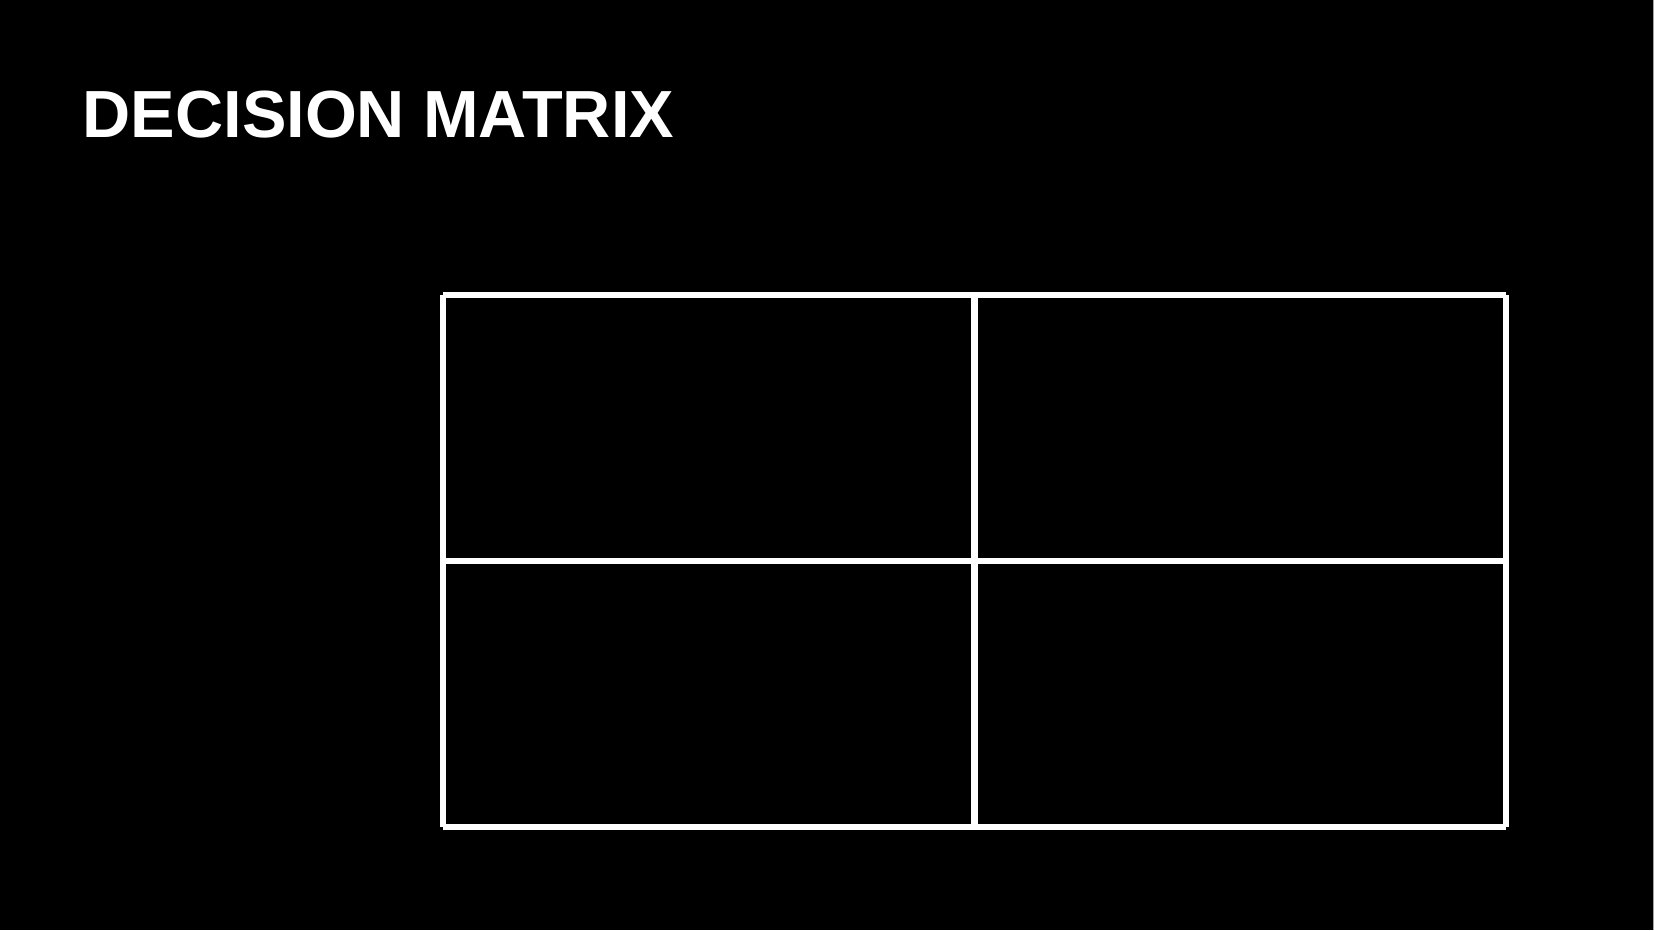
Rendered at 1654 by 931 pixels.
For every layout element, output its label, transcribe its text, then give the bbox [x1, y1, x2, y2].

title DECISION MATRIX [82, 37, 1571, 193]
